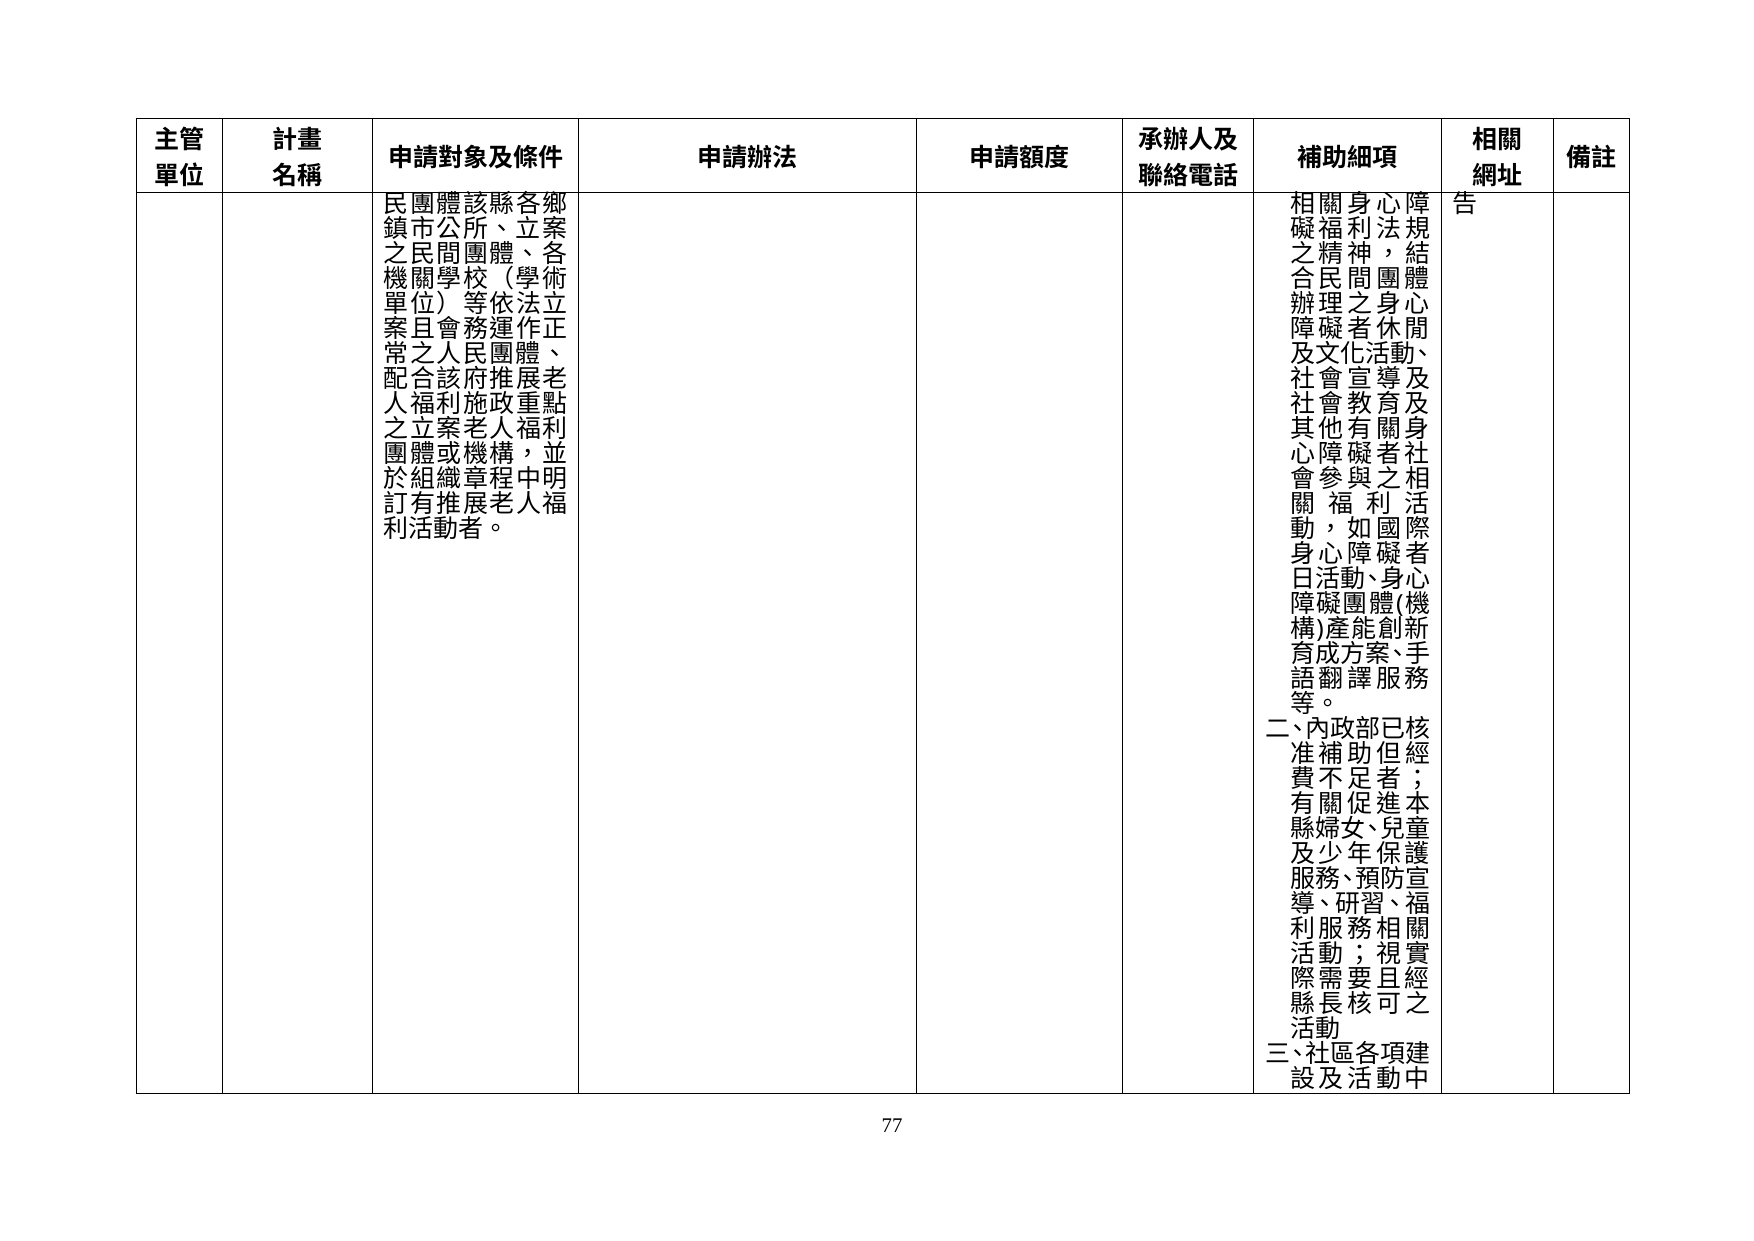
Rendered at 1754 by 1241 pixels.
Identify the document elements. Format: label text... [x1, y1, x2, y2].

table_header 承辦人及 聯絡電話 [1123, 119, 1253, 192]
table_header 申請對象及條件 [373, 119, 578, 192]
table_cell 民團體該縣各鄉鎮市公所、立案之民間團體、各機關學校（學術單位）等依法立案且會務運作正常之人民團體、配合該府推展老人福利施政重點之立案老人福利團體或機構，並於組織章程中明訂有推展老人福利活動者。 [373, 193, 578, 1093]
table_header 計畫 名稱 [223, 119, 372, 192]
table_cell 告 [1442, 193, 1553, 1093]
table_header 備註 [1554, 119, 1629, 192]
table_header 補助細項 [1254, 119, 1441, 192]
table_header 相關 網址 [1442, 119, 1553, 192]
table_header 申請額度 [917, 119, 1122, 192]
table_cell 相關身心障礙福利法規之精神，結合民間團體辦理之身心障礙者休閒及文化活動、社會宣導及社會教育及其他有關身心障礙者社會參與之相關福利活動，如國際身心障礙者日活動、身心障礙團體(機構)產能創新育成方案、手語翻譯服務等。 二、內政部已核准補助但經費不足者；有關促進本縣婦女、兒童及少年保護服務、預防宣導、研習、福利服務相關活動；視實際需要且經縣長核可之活動 三、社區各項建設及活動中 [1254, 193, 1441, 1093]
table_header 主管單位 [137, 119, 222, 192]
table_cell [223, 193, 372, 1093]
table_header 申請辦法 [579, 119, 916, 192]
table_cell [137, 193, 222, 1093]
table_cell [917, 193, 1122, 1093]
table_cell [579, 193, 916, 1093]
table_cell [1554, 193, 1629, 1093]
table_cell [1123, 193, 1253, 1093]
